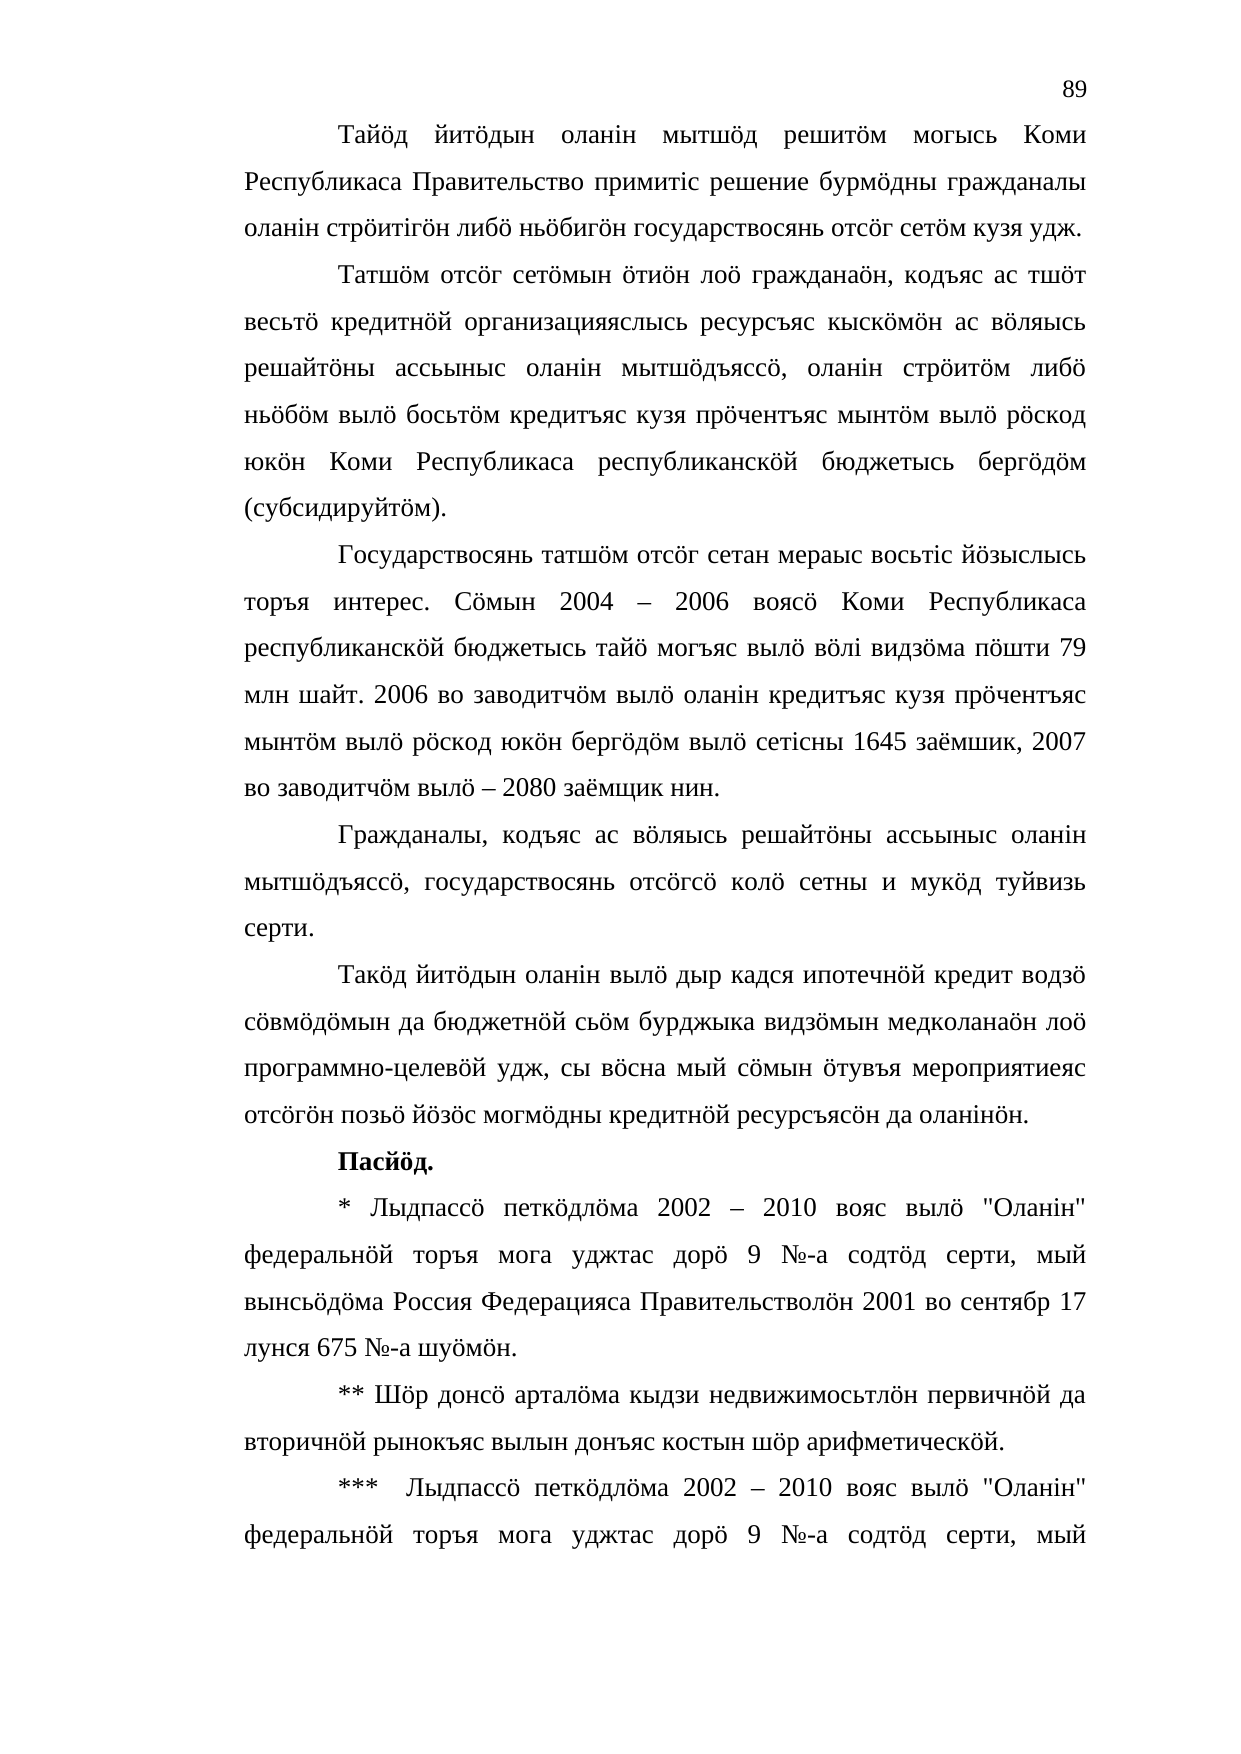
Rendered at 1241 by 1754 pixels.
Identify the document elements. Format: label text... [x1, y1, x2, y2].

text *** Лыдпассö петкöдлöма 2002 – 2010 вояс вылö "Оланін" федеральнöй торъя мога уджтас дорö 9 №-а содтöд серти, мый [244, 1471, 1087, 1549]
text * Лыдпассö петкöдлöма 2002 – 2010 вояс вылö "Оланін" федеральнöй торъя мога уджтас дорö 9 №-а содтöд серти, мый вынсьöдöма Россия Федерацияса Правительстволöн 2001 во сентябр 17 лунся 675 №-а шуöмöн. [244, 1191, 1087, 1363]
text Гражданалы, кодъяс ас вöляысь решайтöны ассьыныс оланін мытшöдъяссö, государствосянь отсöгсö колö сетны и мукöд туйвизь серти. [244, 818, 1087, 943]
text Тайöд йитöдын оланін мытшöд решитöм могысь Коми Республикаса Правительство примитіс решение бурмöдны гражданалы оланін стрöитігöн либö ньöбигöн государствосянь отсöг сетöм кузя удж. [244, 118, 1087, 243]
text Пасйöд. [244, 1145, 1087, 1176]
text Государствосянь татшöм отсöг сетан мераыс восьтіс йöзыслысь торъя интерес. Сöмын 2004 – 2006 воясö Коми Республикаса республиканскöй бюджетысь тайö могъяс вылö вöлі видзöма пöшти 79 млн шайт. 2006 во заводитчöм вылö оланін кредитъяс кузя прöчентъяс мынтöм вылö рöскод юкöн бергöдöм вылö сетісны 1645 заёмшик, 2007 во заводитчöм вылö – 2080 заёмщик нин. [244, 538, 1087, 803]
text Такöд йитöдын оланін вылö дыр кадся ипотечнöй кредит водзö сöвмöдöмын да бюджетнöй сьöм бурджыка видзöмын медколанаöн лоö программно-целевöй удж, сы вöсна мый сöмын öтувъя мероприятиеяс отсöгöн позьö йöзöс могмöдны кредитнöй ресурсъясöн да оланінöн. [244, 958, 1087, 1129]
text Татшöм отсöг сетöмын öтиöн лоö гражданаöн, кодъяс ас тшöт весьтö кредитнöй организацияяслысь ресурсъяс кыскöмöн ас вöляысь решайтöны ассьыныс оланін мытшöдъяссö, оланін стрöитöм либö ньöбöм вылö босьтöм кредитъяс кузя прöчентъяс мынтöм вылö рöскод юкöн Коми Республикаса республиканскöй бюджетысь бергöдöм (субсидируйтöм). [244, 258, 1087, 523]
text ** Шöр донсö арталöма кыдзи недвижимосьтлöн первичнöй да вторичнöй рынокъяс вылын донъяс костын шöр арифметическöй. [244, 1378, 1087, 1456]
